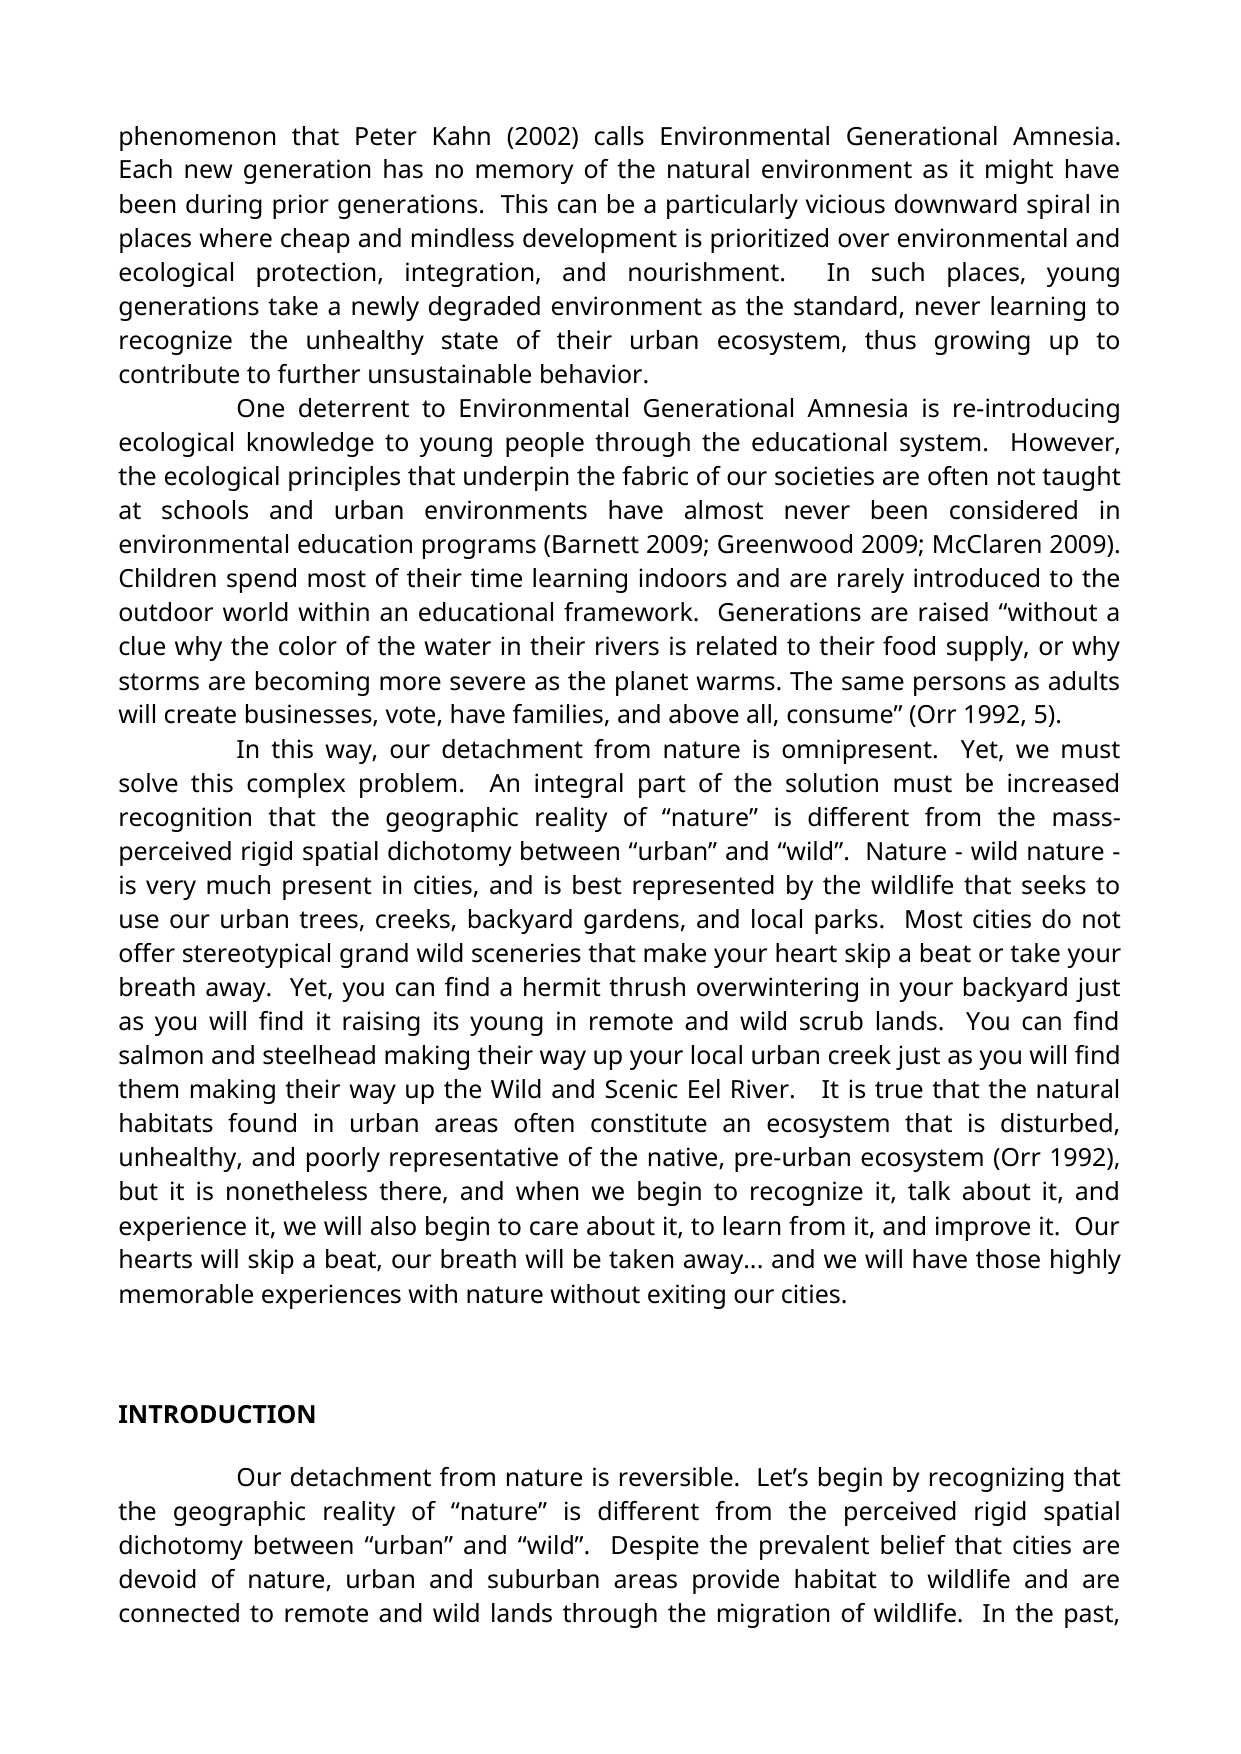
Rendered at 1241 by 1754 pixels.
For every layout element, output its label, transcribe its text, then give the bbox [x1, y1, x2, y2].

text phenomenon that Peter Kahn (2002) calls Environmental Generational Amnesia. Each new generation has no memory of the natural environment as it might have been during prior generations. This can be a particularly vicious downward spiral in places where cheap and mindless development is prioritized over environmental and ecological protection, integration, and nourishment. In such places, young generations take a newly degraded environment as the standard, never learning to recognize the unhealthy state of their urban ecosystem, thus growing up to contribute to further unsustainable behavior. [118, 118, 1122, 391]
text In this way, our detachment from nature is omnipresent. Yet, we must solve this complex problem. An integral part of the solution must be increased recognition that the geographic reality of “nature” is different from the mass-perceived rigid spatial dichotomy between “urban” and “wild”. Nature - wild nature - is very much present in cities, and is best represented by the wildlife that seeks to use our urban trees, creeks, backyard gardens, and local parks. Most cities do not offer stereotypical grand wild sceneries that make your heart skip a beat or take your breath away. Yet, you can find a hermit thrush overwintering in your backyard just as you will find it raising its young in remote and wild scrub lands. You can find salmon and steelhead making their way up your local urban creek just as you will find them making their way up the Wild and Scenic Eel River. It is true that the natural habitats found in urban areas often constitute an ecosystem that is disturbed, unhealthy, and poorly representative of the native, pre-urban ecosystem (Orr 1992), but it is nonetheless there, and when we begin to recognize it, talk about it, and experience it, we will also begin to care about it, to learn from it, and improve it. Our hearts will skip a beat, our breath will be taken away... and we will have those highly memorable experiences with nature without exiting our cities. [118, 731, 1122, 1310]
text INTRODUCTION [118, 1397, 1122, 1431]
text Our detachment from nature is reversible. Let’s begin by recognizing that the geographic reality of “nature” is different from the perceived rigid spatial dichotomy between “urban” and “wild”. Despite the prevalent belief that cities are devoid of nature, urban and suburban areas provide habitat to wildlife and are connected to remote and wild lands through the migration of wildlife. In the past, [118, 1459, 1122, 1630]
text One deterrent to Environmental Generational Amnesia is re-introducing ecological knowledge to young people through the educational system. However, the ecological principles that underpin the fabric of our societies are often not taught at schools and urban environments have almost never been considered in environmental education programs (Barnett 2009; Greenwood 2009; McClaren 2009). Children spend most of their time learning indoors and are rarely introduced to the outdoor world within an educational framework. Generations are raised “without a clue why the color of the water in their rivers is related to their food supply, or why storms are becoming more severe as the planet warms. The same persons as adults will create businesses, vote, have families, and above all, consume” (Orr 1992, 5). [118, 391, 1122, 731]
